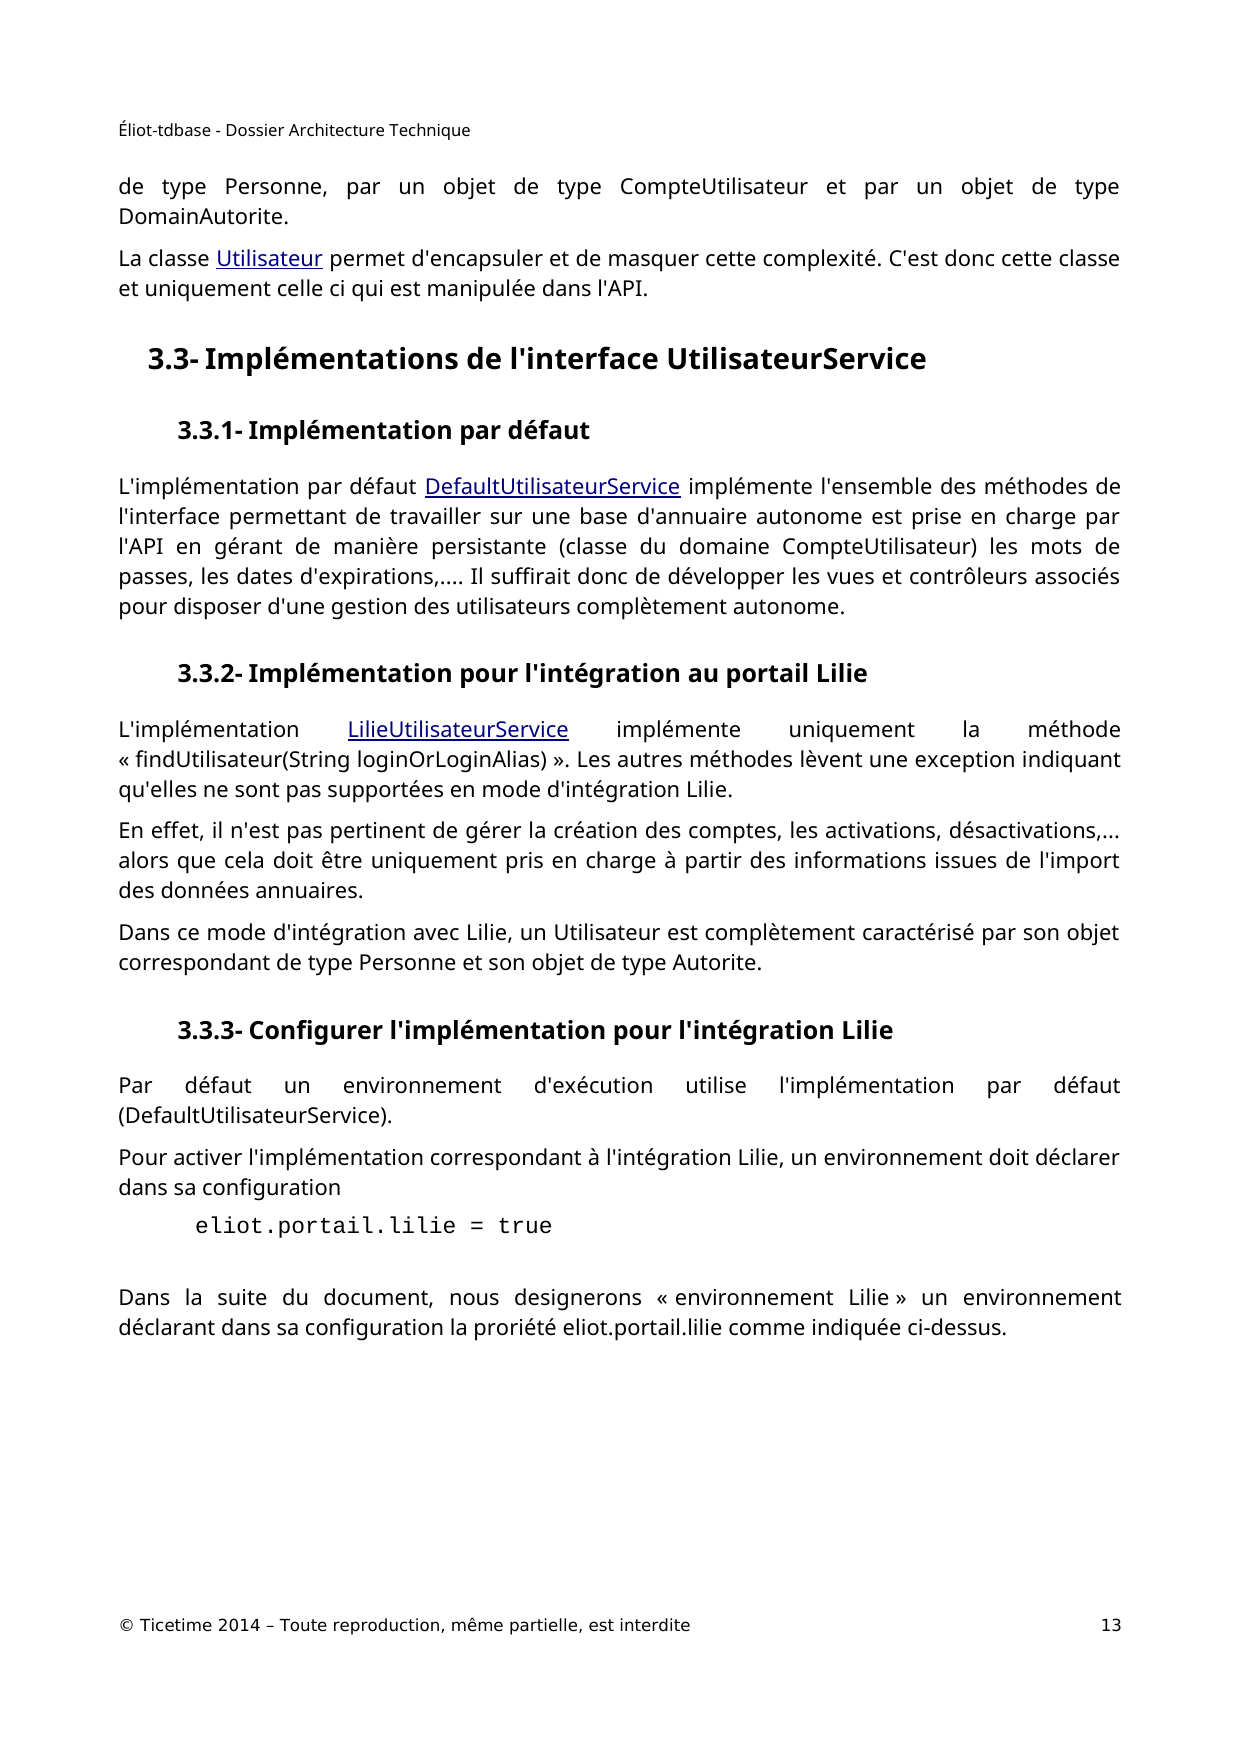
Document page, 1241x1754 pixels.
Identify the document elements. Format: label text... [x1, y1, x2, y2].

text La classe Utilisateur permet d'encapsuler et de masquer cette complexité. C'est donc cette classe et uniquement celle ci qui est manipulée dans l'API. [118, 242, 1122, 302]
text Dans ce mode d'intégration avec Lilie, un Utilisateur est complètement caractérisé par son objet correspondant de type Personne et son objet de type Autorite. [118, 917, 1122, 977]
subtitle Implémentations de l'interface UtilisateurService [118, 338, 1122, 378]
text L'implémentation par défaut DefaultUtilisateurService implémente l'ensemble des méthodes de l'interface permettant de travailler sur une base d'annuaire autonome est prise en charge par l'API en gérant de manière persistante (classe du domaine CompteUtilisateur) les mots de passes, les dates d'expirations,.... Il suffirait donc de développer les vues et contrôleurs associés pour disposer d'une gestion des utilisateurs complètement autonome. [118, 471, 1122, 621]
text de type Personne, par un objet de type CompteUtilisateur et par un objet de type DomainAutorite. [118, 171, 1122, 231]
text eliot.portail.lilie = true [195, 1214, 1122, 1240]
text Dans la suite du document, nous designerons « environnement Lilie » un environnement déclarant dans sa configuration la proriété eliot.portail.lilie comme indiquée ci-dessus. [118, 1282, 1122, 1342]
subtitle Implémentation par défaut [118, 413, 1122, 447]
text En effet, il n'est pas pertinent de gérer la création des comptes, les activations, désactivations,... alors que cela doit être uniquement pris en charge à partir des informations issues de l'import des données annuaires. [118, 815, 1122, 905]
text L'implémentation LilieUtilisateurService implémente uniquement la méthode « findUtilisateur(String loginOrLoginAlias) ». Les autres méthodes lèvent une exception indiquant qu'elles ne sont pas supportées en mode d'intégration Lilie. [118, 714, 1122, 804]
text Pour activer l'implémentation correspondant à l'intégration Lilie, un environnement doit déclarer dans sa configuration [118, 1142, 1122, 1202]
subtitle Configurer l'implémentation pour l'intégration Lilie [118, 1013, 1122, 1047]
text Par défaut un environnement d'exécution utilise l'implémentation par défaut (DefaultUtilisateurService). [118, 1070, 1122, 1130]
subtitle Implémentation pour l'intégration au portail Lilie [118, 656, 1122, 690]
